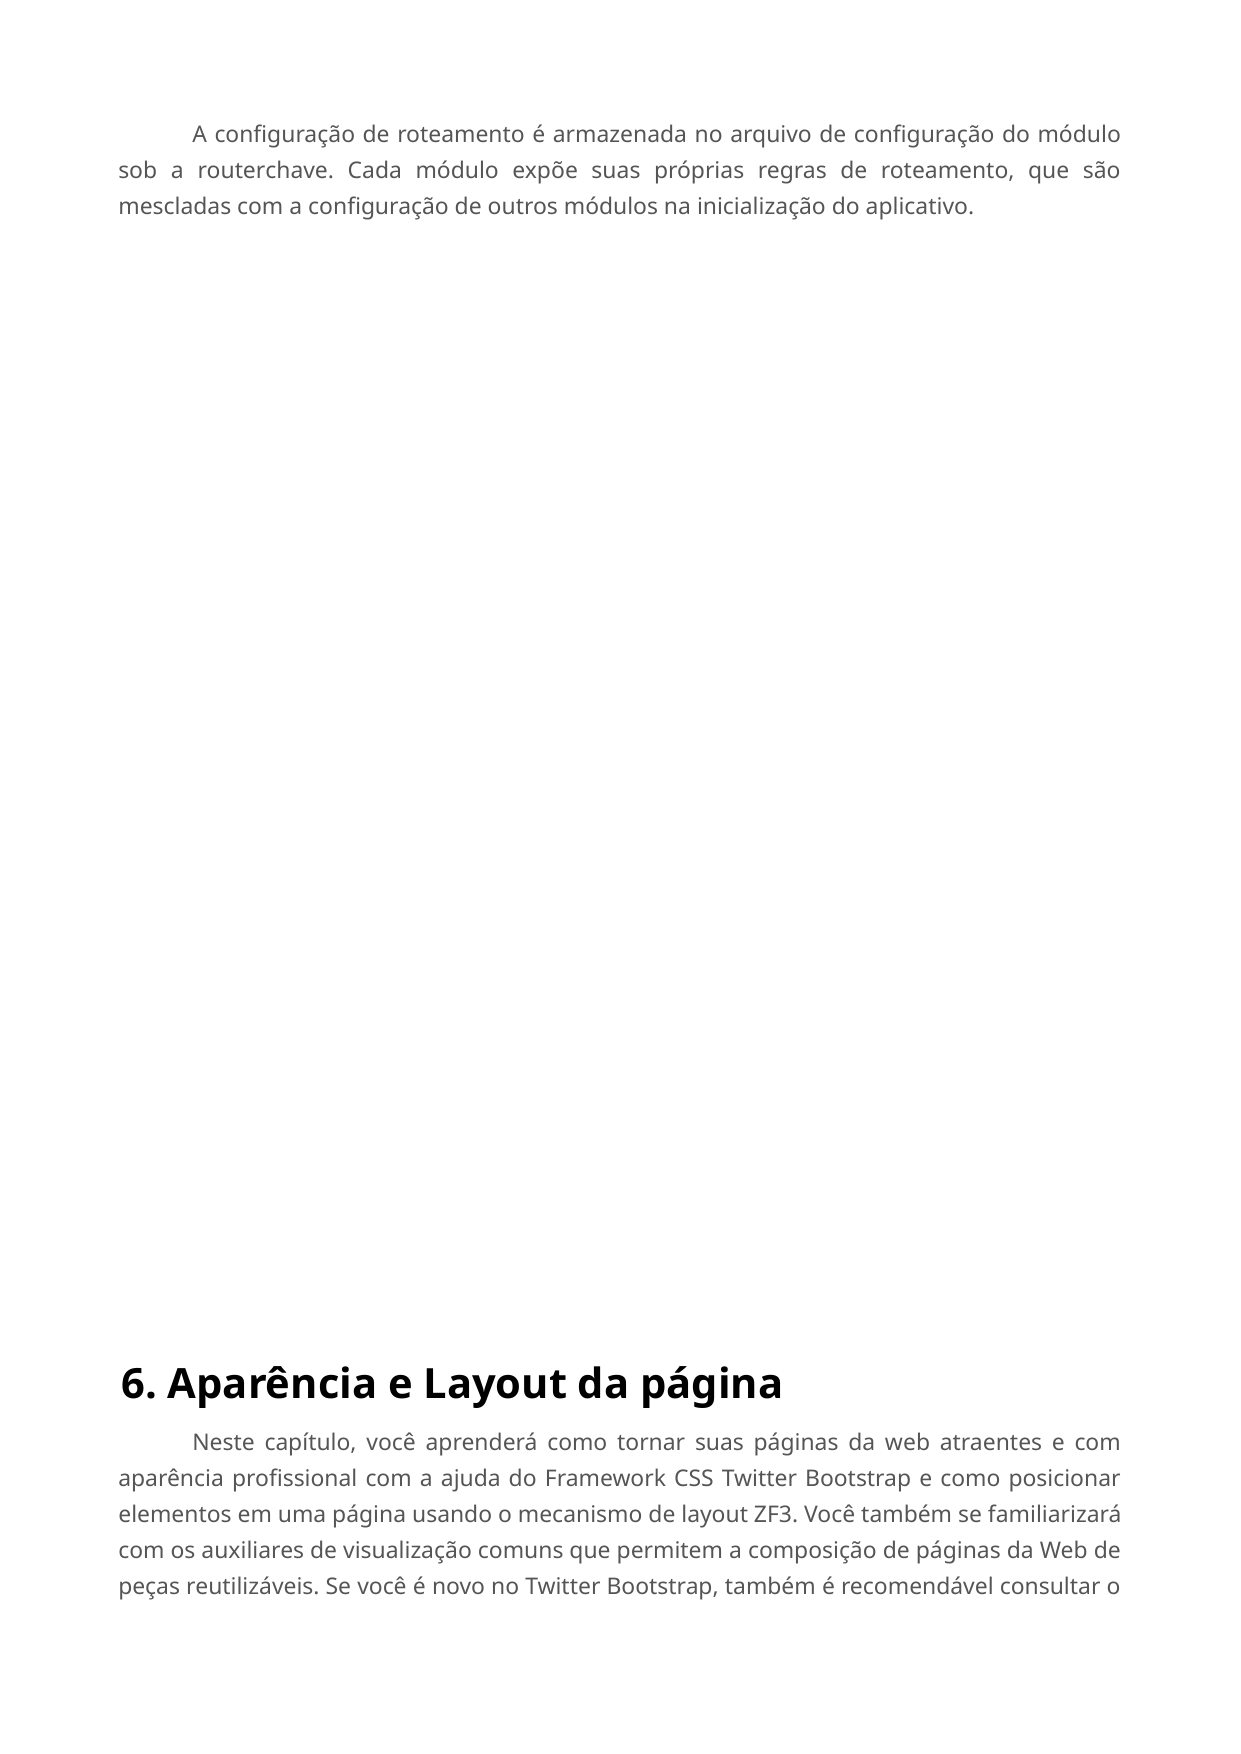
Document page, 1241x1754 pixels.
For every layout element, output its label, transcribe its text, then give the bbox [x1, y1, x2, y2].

subtitle 6. Aparência e Layout da página [118, 1351, 1122, 1413]
text Neste capítulo, você aprenderá como tornar suas páginas da web atraentes e com aparência profissional com a ajuda do Framework CSS Twitter Bootstrap e como posicionar elementos em uma página usando o mecanismo de layout ZF3. Você também se familiarizará com os auxiliares de visualização comuns que permitem a composição de páginas da Web de peças reutilizáveis. Se você é novo no Twitter Bootstrap, também é recomendável consultar o [118, 1426, 1122, 1601]
text A configuração de roteamento é armazenada no arquivo de configuração do módulo sob a routerchave. Cada módulo expõe suas próprias regras de roteamento, que são mescladas com a configuração de outros módulos na inicialização do aplicativo. [118, 118, 1122, 221]
